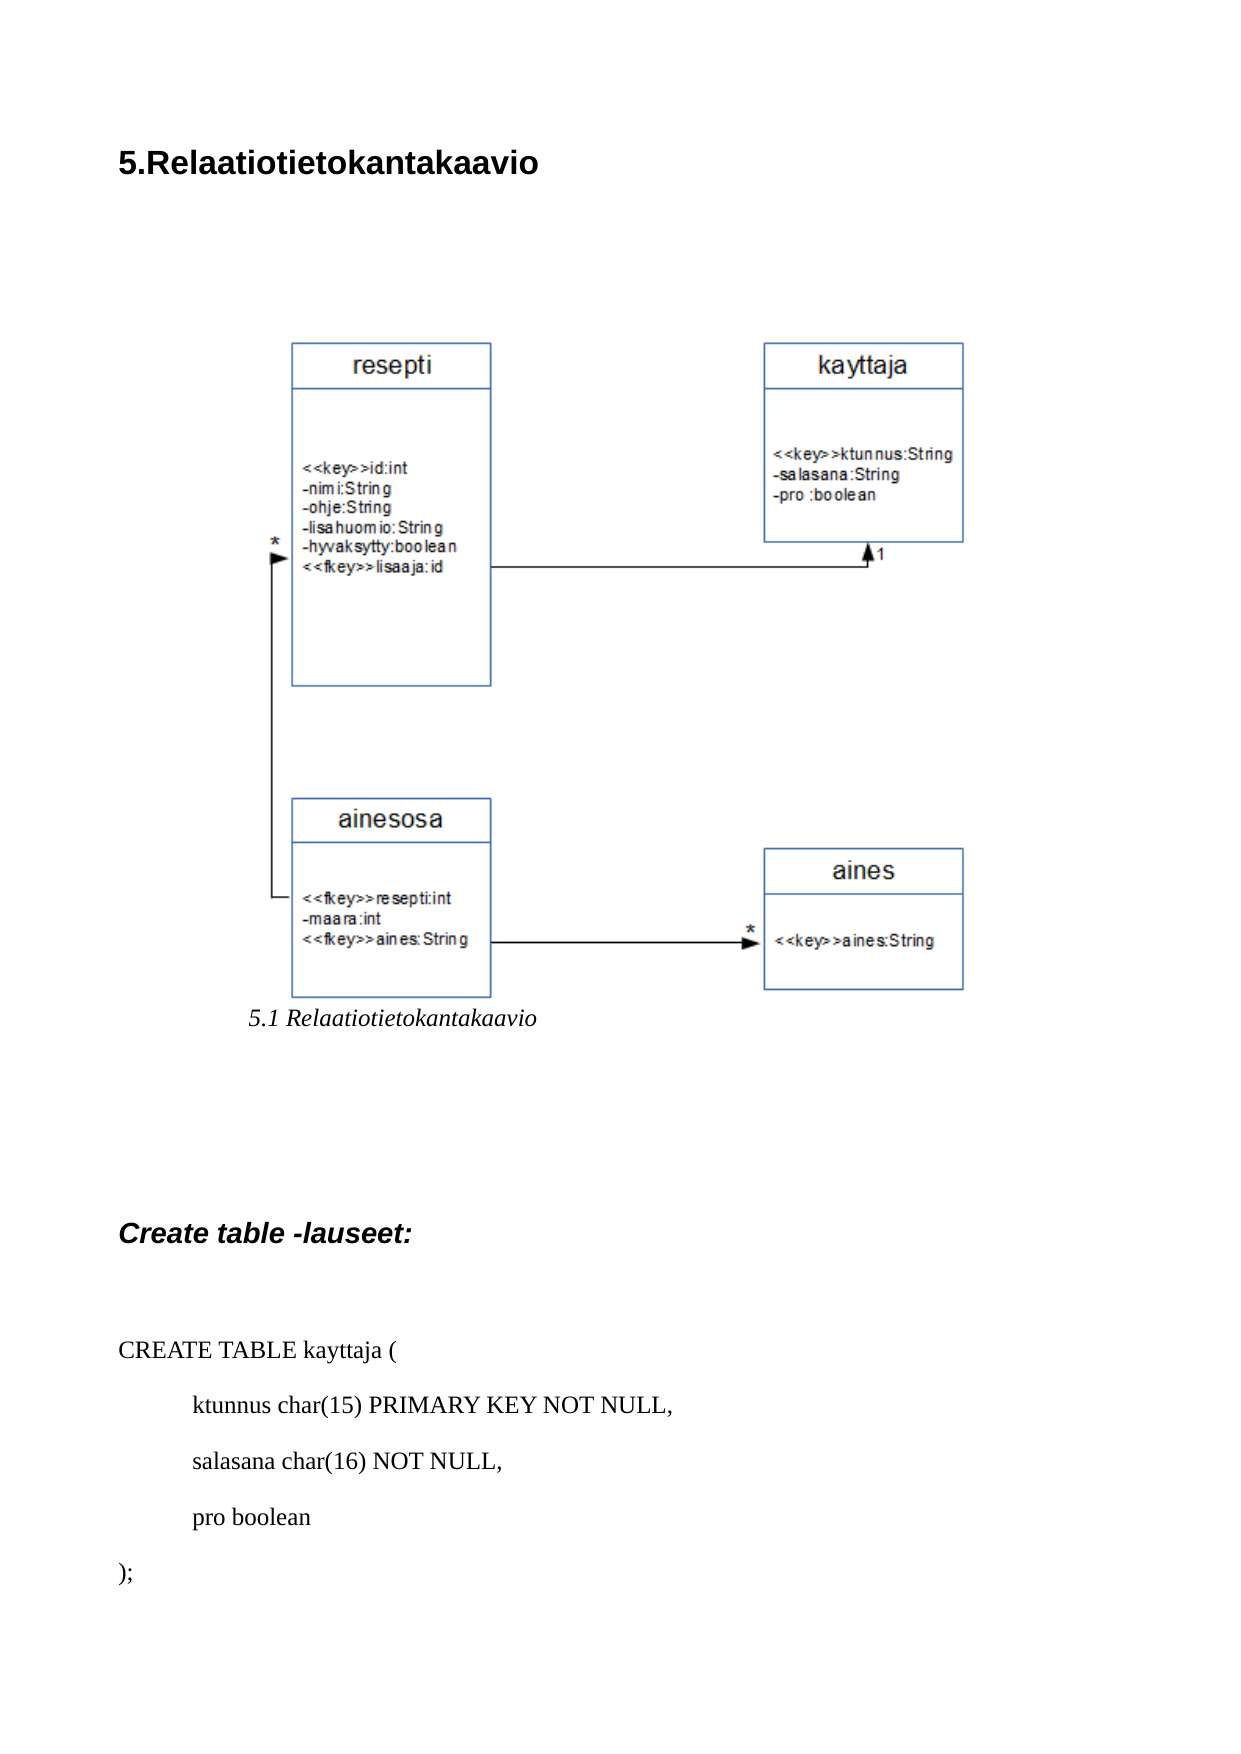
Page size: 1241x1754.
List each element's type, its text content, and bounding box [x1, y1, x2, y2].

subtitle Create table -lauseet: [118, 1216, 1122, 1250]
text pro boolean [118, 1502, 1122, 1530]
picture [265, 324, 975, 1003]
text 5.1 Relaatiotietokantakaavio [248, 1003, 992, 1032]
text CREATE TABLE kayttaja ( [118, 1335, 1122, 1363]
text ktunnus char(15) PRIMARY KEY NOT NULL, [118, 1390, 1122, 1419]
subtitle 5.Relaatiotietokantakaavio [118, 143, 1122, 182]
text salasana char(16) NOT NULL, [118, 1446, 1122, 1475]
text ); [118, 1557, 1122, 1586]
